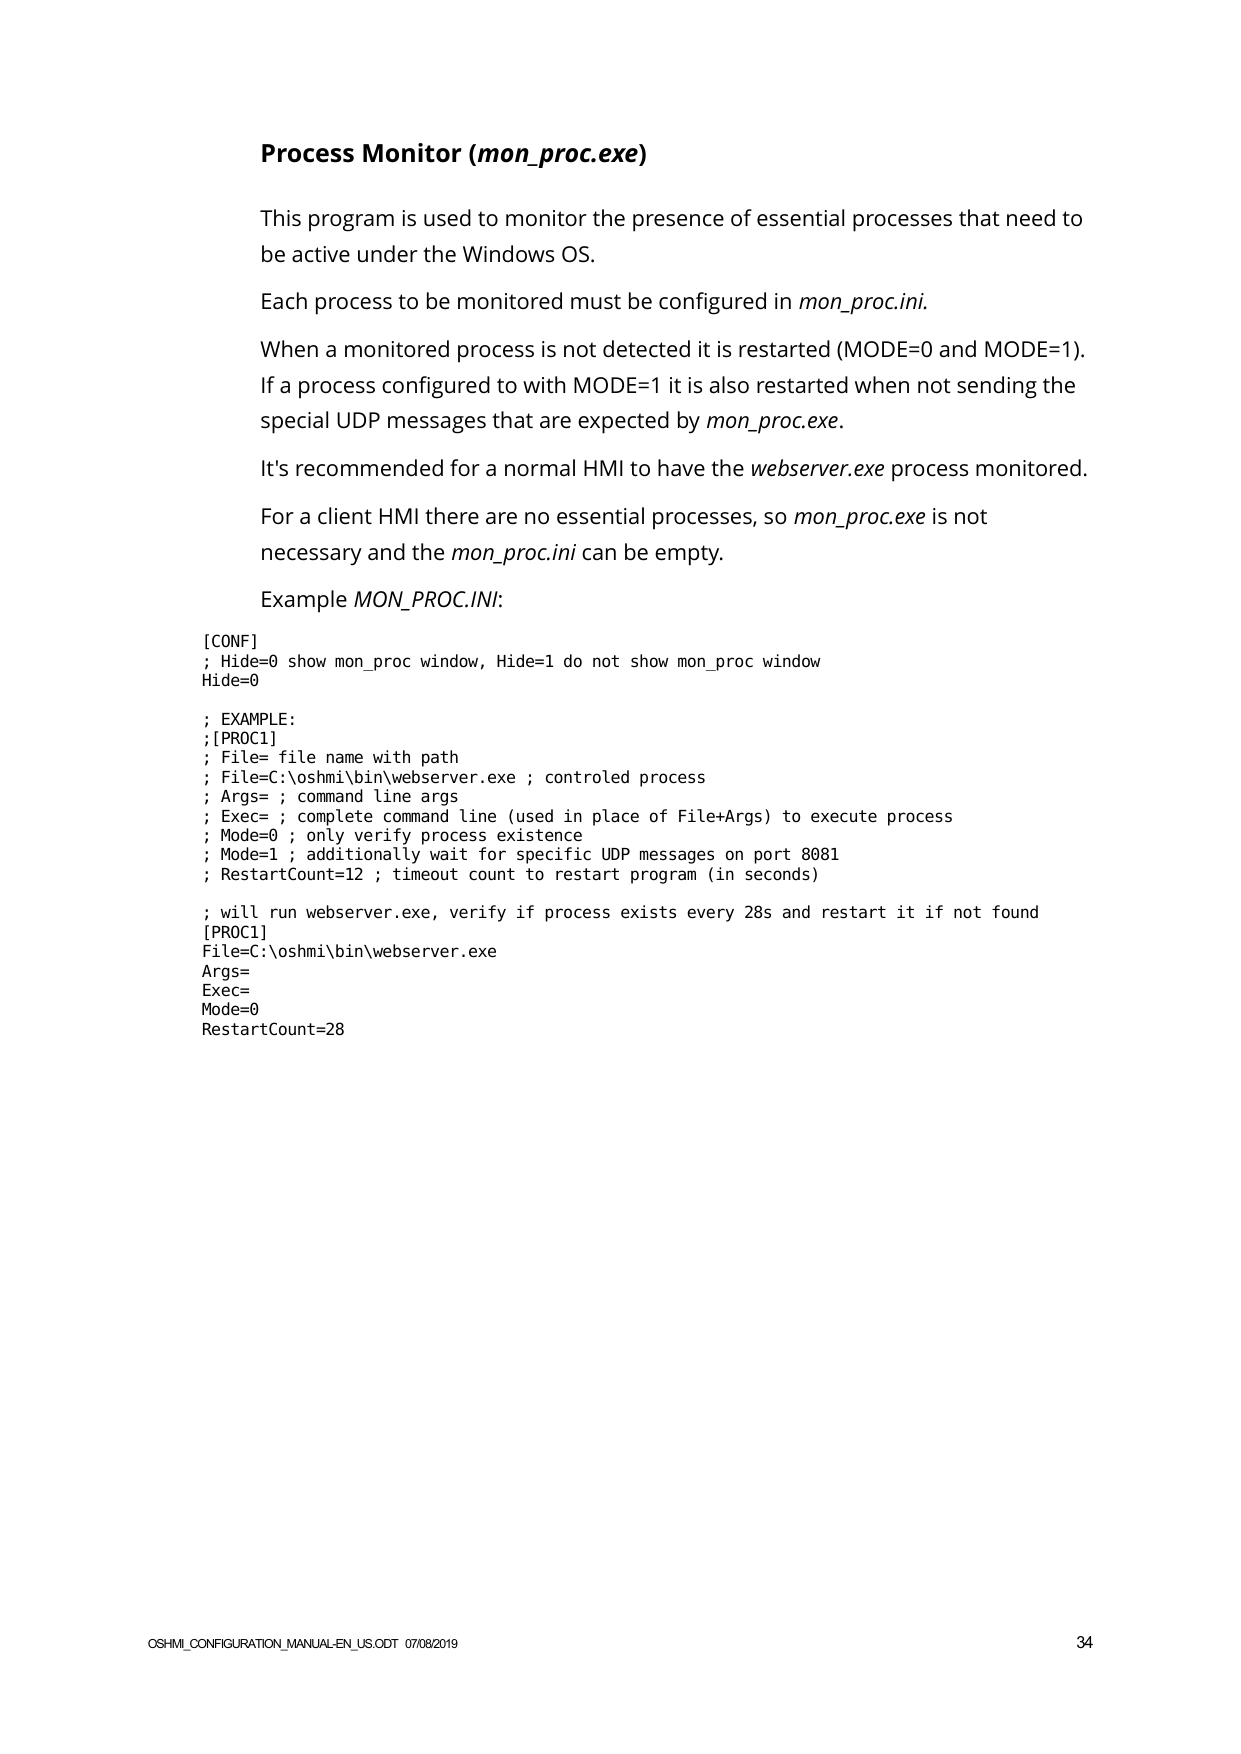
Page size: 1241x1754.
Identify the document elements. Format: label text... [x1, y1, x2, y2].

text Mode=0 [202, 1000, 1093, 1019]
text Exec= [202, 981, 1093, 1000]
text RestartCount=28 [202, 1019, 1093, 1039]
text ; File= file name with path [202, 748, 1093, 768]
text [PROC1] [202, 923, 1093, 942]
text ; EXAMPLE: [202, 709, 1093, 729]
text Each process to be monitored must be configured in mon_proc.ini. [260, 286, 1093, 316]
text Args= [202, 961, 1093, 981]
text [CONF] [202, 632, 1093, 651]
text ; Exec= ; complete command line (used in place of File+Args) to execute process [202, 806, 1093, 826]
text File=C:\oshmi\bin\webserver.exe [202, 942, 1093, 961]
text Hide=0 [202, 671, 1093, 690]
text ; Mode=0 ; only verify process existence [202, 826, 1093, 845]
text ; Hide=0 show mon_proc window, Hide=1 do not show mon_proc window [202, 651, 1093, 671]
text When a monitored process is not detected it is restarted (MODE=0 and MODE=1). If a process configured to with MODE=1 it is also restarted when not sending the special UDP messages that are expected by mon_proc.exe. [260, 334, 1093, 435]
text For a client HMI there are no essential processes, so mon_proc.exe is not necessary and the mon_proc.ini can be empty. [260, 501, 1093, 566]
subtitle Process Monitor (mon_proc.exe) [260, 136, 1093, 170]
text ; File=C:\oshmi\bin\webserver.exe ; controled process [202, 768, 1093, 787]
text ; Args= ; command line args [202, 787, 1093, 806]
text Example MON_PROC.INI: [260, 584, 1093, 614]
text ;[PROC1] [202, 729, 1093, 748]
text This program is used to monitor the presence of essential processes that need to be active under the Windows OS. [260, 203, 1093, 268]
text ; Mode=1 ; additionally wait for specific UDP messages on port 8081 [202, 845, 1093, 864]
text ; will run webserver.exe, verify if process exists every 28s and restart it if not found [202, 903, 1093, 923]
text It's recommended for a normal HMI to have the webserver.exe process monitored. [260, 453, 1093, 483]
text ; RestartCount=12 ; timeout count to restart program (in seconds) [202, 864, 1093, 884]
